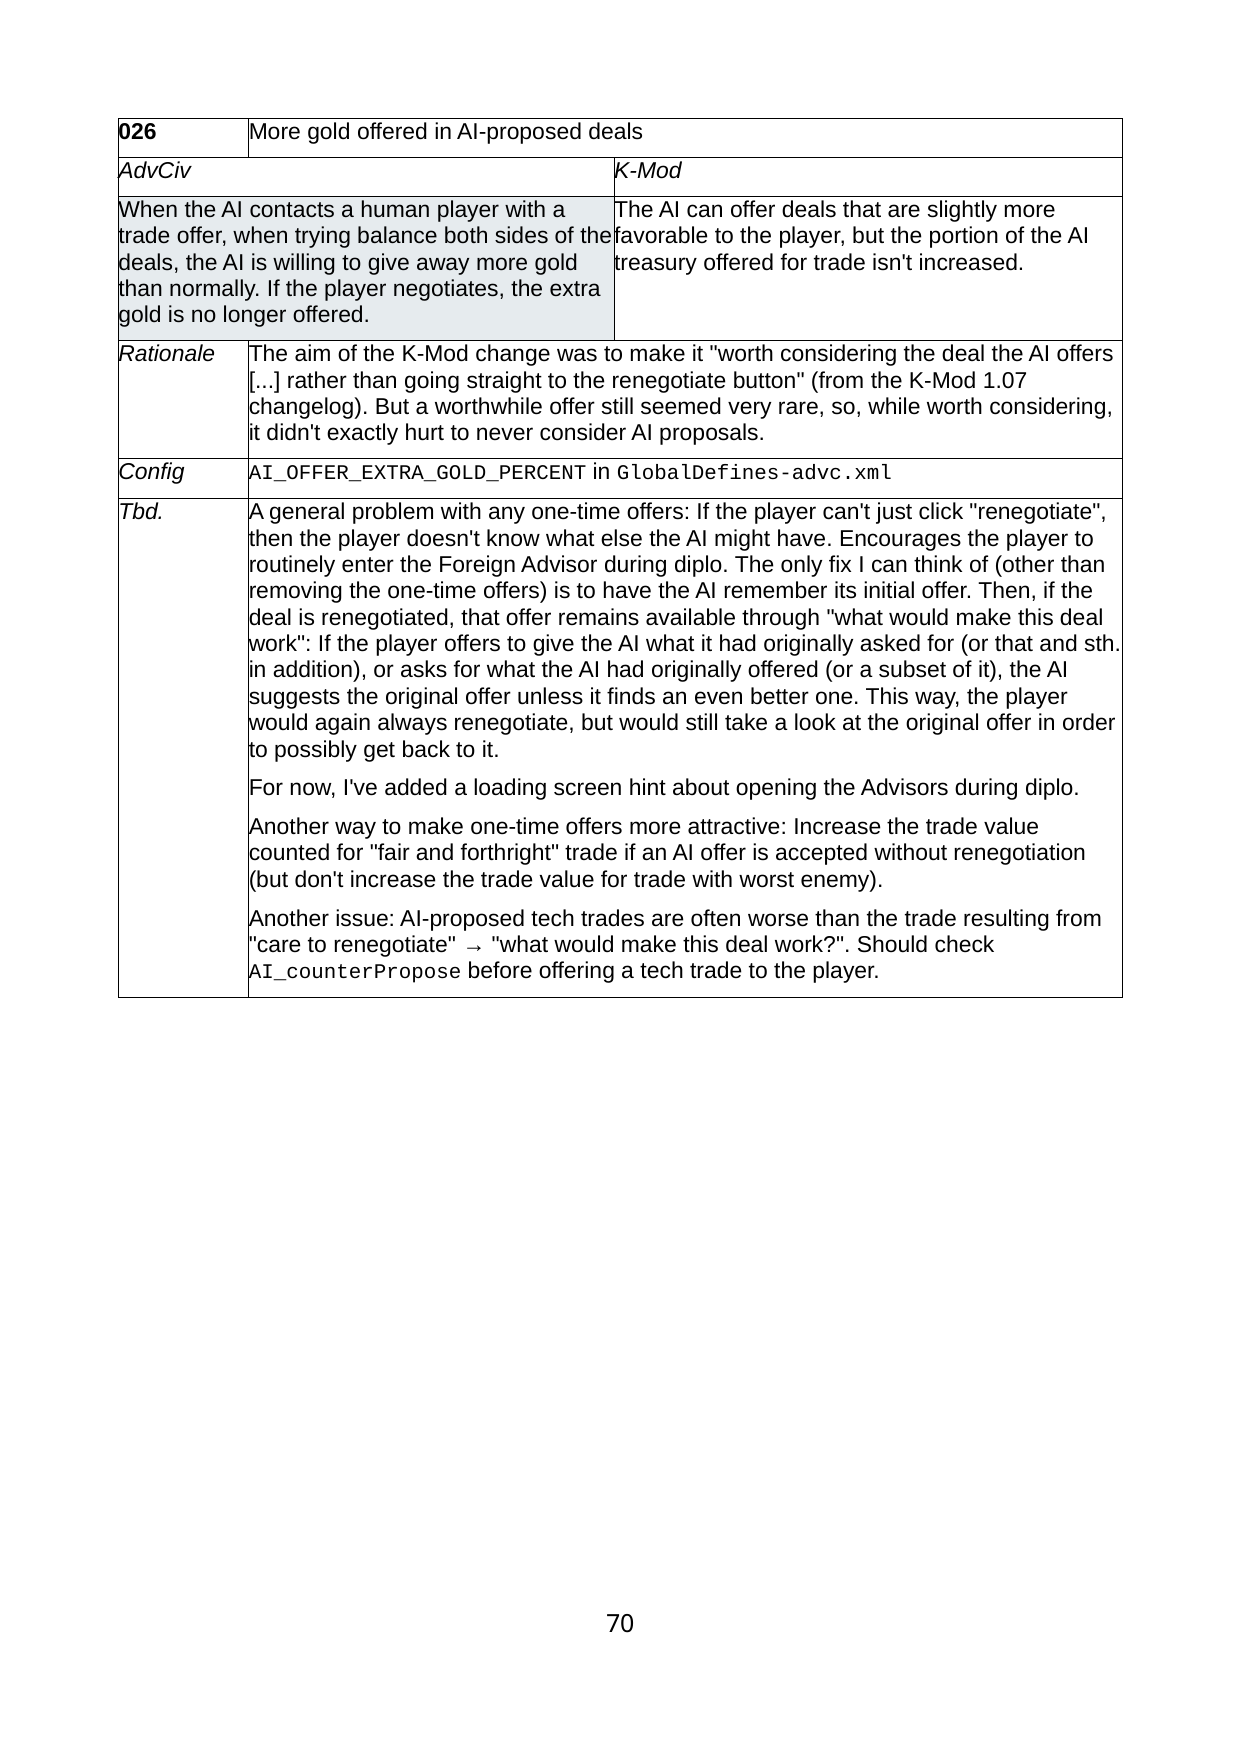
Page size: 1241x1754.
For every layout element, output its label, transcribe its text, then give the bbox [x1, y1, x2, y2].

table_cell K-Mod [615, 158, 1122, 196]
table_cell A general problem with any one-time offers: If the player can't just click "renegotiate", then the player doesn't know what else the AI might have. Encourages the player to routinely enter the Foreign Advisor during diplo. The only fix I can think of (other than removing the one-time offers) is to have the AI remember its initial offer. Then, if the deal is renegotiated, that offer remains available through "what would make this deal work": If the player offers to give the AI what it had originally asked for (or that and sth. in addition), or asks for what the AI had originally offered (or a subset of it), the AI suggests the original offer unless it finds an even better one. This way, the player would again always renegotiate, but would still take a look at the original offer in order to possibly get back to it. For now, I've added a loading screen hint about opening the Advisors during diplo. Another way to make one-time offers more attractive: Increase the trade value counted for "fair and forthright" trade if an AI offer is accepted without renegotiation (but don't increase the trade value for trade with worst enemy). Another issue: AI-proposed tech trades are often worse than the trade resulting from "care to renegotiate" → "what would make this deal work?". Should check AI_counterPropose before offering a tech trade to the player. [249, 499, 1122, 997]
table_header 026 [119, 119, 248, 157]
table_cell The AI can offer deals that are slightly more favorable to the player, but the portion of the AI treasury offered for trade isn't increased. [615, 197, 1122, 340]
table_cell Config [119, 459, 248, 498]
table_cell AdvCiv [119, 158, 614, 196]
table_cell Tbd. [119, 499, 248, 997]
table_header More gold offered in AI-proposed deals [249, 119, 1122, 157]
table_cell When the AI contacts a human player with a trade offer, when trying balance both sides of the deals, the AI is willing to give away more gold than normally. If the player negotiates, the extra gold is no longer offered. [119, 197, 614, 340]
table_cell The aim of the K-Mod change was to make it "worth considering the deal the AI offers [...] rather than going straight to the renegotiate button" (from the K-Mod 1.07 changelog). But a worthwhile offer still seemed very rare, so, while worth considering, it didn't exactly hurt to never consider AI proposals. [249, 341, 1122, 458]
table_cell Rationale [119, 341, 248, 458]
table_cell AI_OFFER_EXTRA_GOLD_PERCENT in GlobalDefines-advc.xml [249, 459, 1122, 498]
